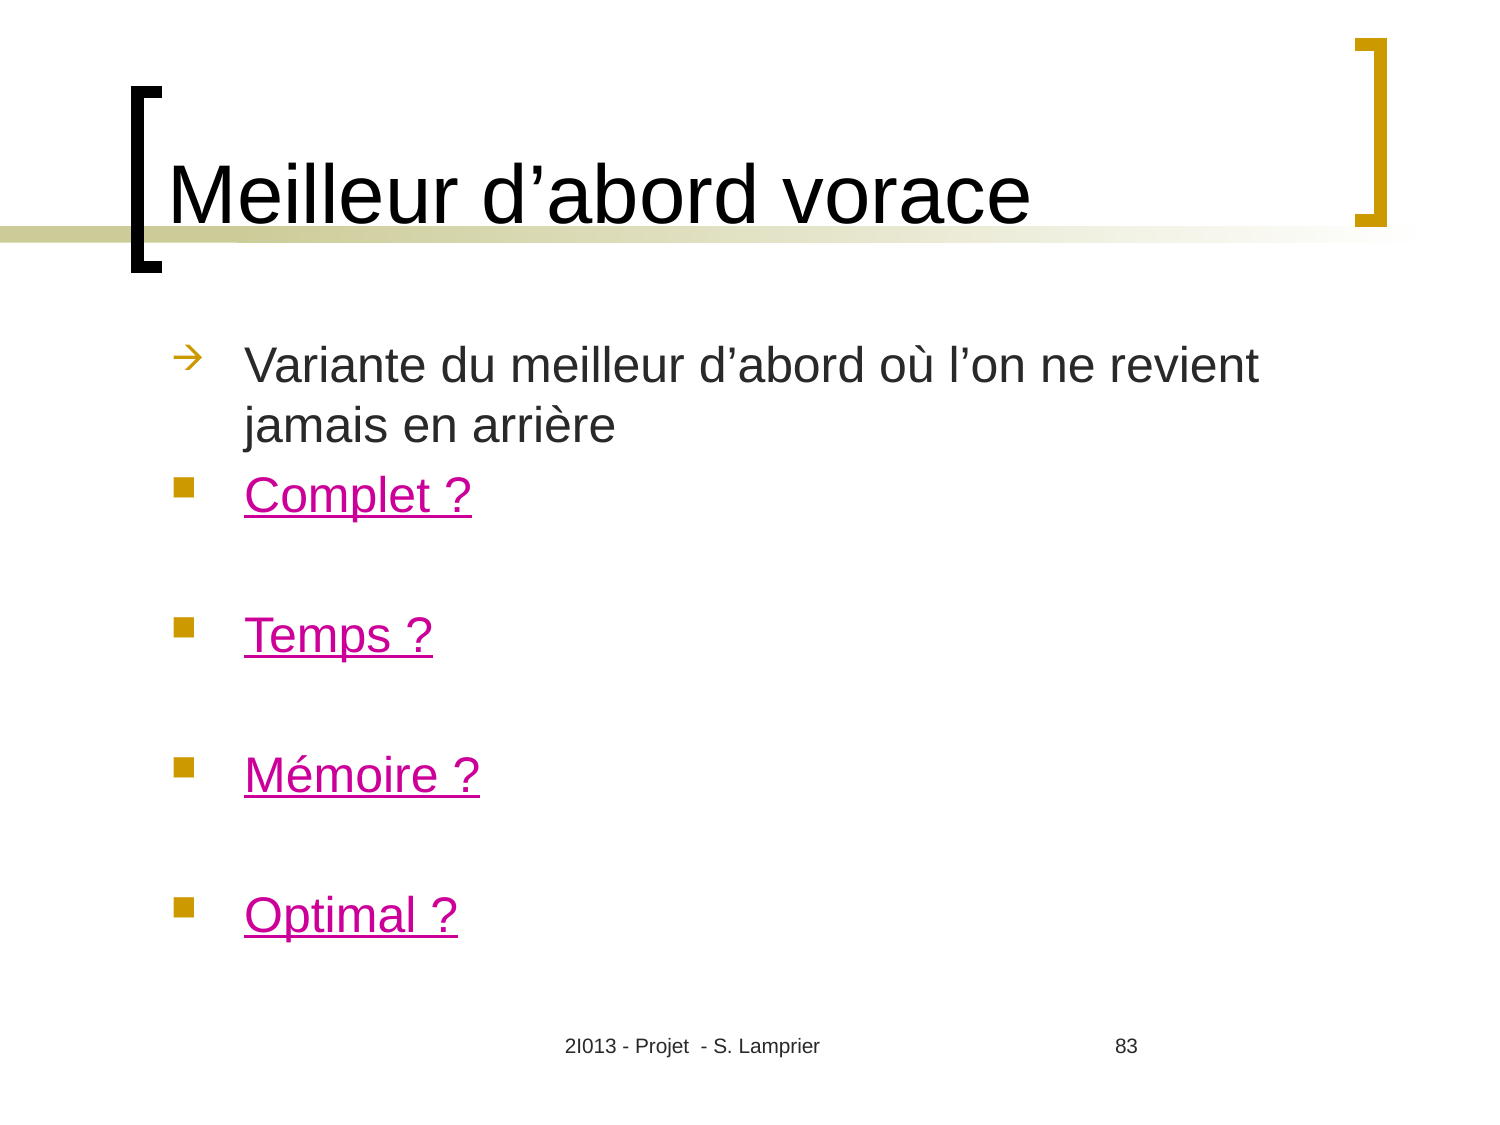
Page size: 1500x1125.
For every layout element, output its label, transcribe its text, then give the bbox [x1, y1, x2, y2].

footer 2I013 - Projet - S. Lamprier [549, 1025, 1025, 1100]
list Variante du meilleur d’abord où l’on ne revient jamais en arrière Complet ? Temps ? Mémoire ? Optimal ? [155, 324, 1413, 1000]
slide_number [1100, 1025, 1413, 1100]
title Meilleur d’abord vorace [152, 15, 1328, 248]
